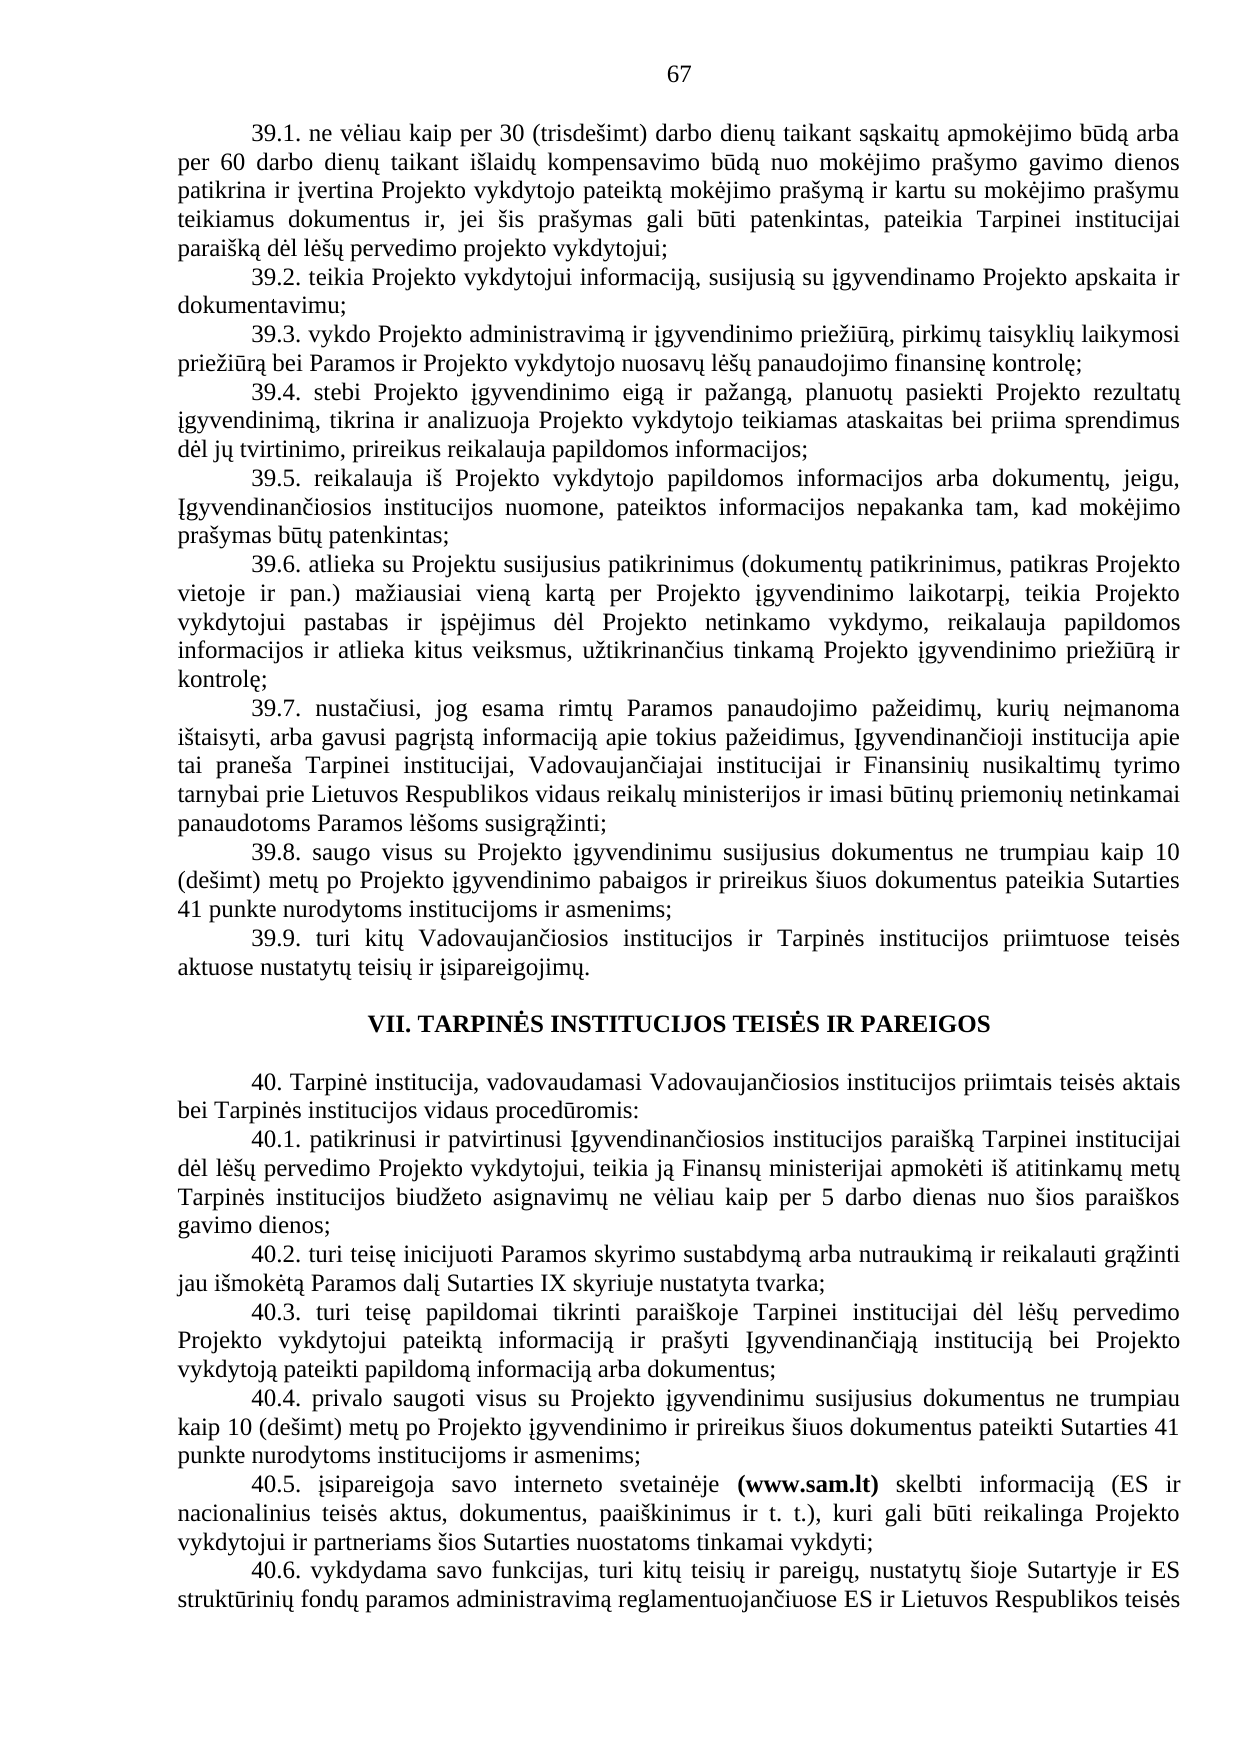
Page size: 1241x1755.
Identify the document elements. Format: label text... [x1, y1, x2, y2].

text 39.6. atlieka su Projektu susijusius patikrinimus (dokumentų patikrinimus, patikras Projekto vietoje ir pan.) mažiausiai vieną kartą per Projekto įgyvendinimo laikotarpį, teikia Projekto vykdytojui pastabas ir įspėjimus dėl Projekto netinkamo vykdymo, reikalauja papildomos informacijos ir atlieka kitus veiksmus, užtikrinančius tinkamą Projekto įgyvendinimo priežiūrą ir kontrolę; [177, 549, 1181, 693]
text 40. Tarpinė institucija, vadovaudamasi Vadovaujančiosios institucijos priimtais teisės aktais bei Tarpinės institucijos vidaus procedūromis: [177, 1067, 1181, 1124]
text 40.6. vykdydama savo funkcijas, turi kitų teisių ir pareigų, nustatytų šioje Sutartyje ir ES struktūrinių fondų paramos administravimą reglamentuojančiuose ES ir Lietuvos Respublikos teisės [177, 1556, 1181, 1613]
text 39.5. reikalauja iš Projekto vykdytojo papildomos informacijos arba dokumentų, jeigu, Įgyvendinančiosios institucijos nuomone, pateiktos informacijos nepakanka tam, kad mokėjimo prašymas būtų patenkintas; [177, 463, 1181, 549]
text VII. TARPINĖS INSTITUCIJOS TEISĖS IR PAREIGOS [177, 1009, 1181, 1038]
text 39.9. turi kitų Vadovaujančiosios institucijos ir Tarpinės institucijos priimtuose teisės aktuose nustatytų teisių ir įsipareigojimų. [177, 923, 1181, 981]
text 39.2. teikia Projekto vykdytojui informaciją, susijusią su įgyvendinamo Projekto apskaita ir dokumentavimu; [177, 262, 1181, 319]
text 40.5. įsipareigoja savo interneto svetainėje (www.sam.lt) skelbti informaciją (ES ir nacionalinius teisės aktus, dokumentus, paaiškinimus ir t. t.), kuri gali būti reikalinga Projekto vykdytojui ir partneriams šios Sutarties nuostatoms tinkamai vykdyti; [177, 1469, 1181, 1556]
text 39.1. ne vėliau kaip per 30 (trisdešimt) darbo dienų taikant sąskaitų apmokėjimo būdą arba per 60 darbo dienų taikant išlaidų kompensavimo būdą nuo mokėjimo prašymo gavimo dienos patikrina ir įvertina Projekto vykdytojo pateiktą mokėjimo prašymą ir kartu su mokėjimo prašymu teikiamus dokumentus ir, jei šis prašymas gali būti patenkintas, pateikia Tarpinei institucijai paraišką dėl lėšų pervedimo projekto vykdytojui; [177, 118, 1181, 262]
text 39.4. stebi Projekto įgyvendinimo eigą ir pažangą, planuotų pasiekti Projekto rezultatų įgyvendinimą, tikrina ir analizuoja Projekto vykdytojo teikiamas ataskaitas bei priima sprendimus dėl jų tvirtinimo, prireikus reikalauja papildomos informacijos; [177, 377, 1181, 463]
text 40.2. turi teisę inicijuoti Paramos skyrimo sustabdymą arba nutraukimą ir reikalauti grąžinti jau išmokėtą Paramos dalį Sutarties IX skyriuje nustatyta tvarka; [177, 1239, 1181, 1297]
text 40.1. patikrinusi ir patvirtinusi Įgyvendinančiosios institucijos paraišką Tarpinei institucijai dėl lėšų pervedimo Projekto vykdytojui, teikia ją Finansų ministerijai apmokėti iš atitinkamų metų Tarpinės institucijos biudžeto asignavimų ne vėliau kaip per 5 darbo dienas nuo šios paraiškos gavimo dienos; [177, 1124, 1181, 1239]
text 40.3. turi teisę papildomai tikrinti paraiškoje Tarpinei institucijai dėl lėšų pervedimo Projekto vykdytojui pateiktą informaciją ir prašyti Įgyvendinančiąją instituciją bei Projekto vykdytoją pateikti papildomą informaciją arba dokumentus; [177, 1297, 1181, 1383]
text 39.8. saugo visus su Projekto įgyvendinimu susijusius dokumentus ne trumpiau kaip 10 (dešimt) metų po Projekto įgyvendinimo pabaigos ir prireikus šiuos dokumentus pateikia Sutarties 41 punkte nurodytoms institucijoms ir asmenims; [177, 837, 1181, 923]
text 40.4. privalo saugoti visus su Projekto įgyvendinimu susijusius dokumentus ne trumpiau kaip 10 (dešimt) metų po Projekto įgyvendinimo ir prireikus šiuos dokumentus pateikti Sutarties 41 punkte nurodytoms institucijoms ir asmenims; [177, 1383, 1181, 1469]
text 39.7. nustačiusi, jog esama rimtų Paramos panaudojimo pažeidimų, kurių neįmanoma ištaisyti, arba gavusi pagrįstą informaciją apie tokius pažeidimus, Įgyvendinančioji institucija apie tai praneša Tarpinei institucijai, Vadovaujančiajai institucijai ir Finansinių nusikaltimų tyrimo tarnybai prie Lietuvos Respublikos vidaus reikalų ministerijos ir imasi būtinų priemonių netinkamai panaudotoms Paramos lėšoms susigrąžinti; [177, 693, 1181, 837]
text 39.3. vykdo Projekto administravimą ir įgyvendinimo priežiūrą, pirkimų taisyklių laikymosi priežiūrą bei Paramos ir Projekto vykdytojo nuosavų lėšų panaudojimo finansinę kontrolę; [177, 319, 1181, 377]
